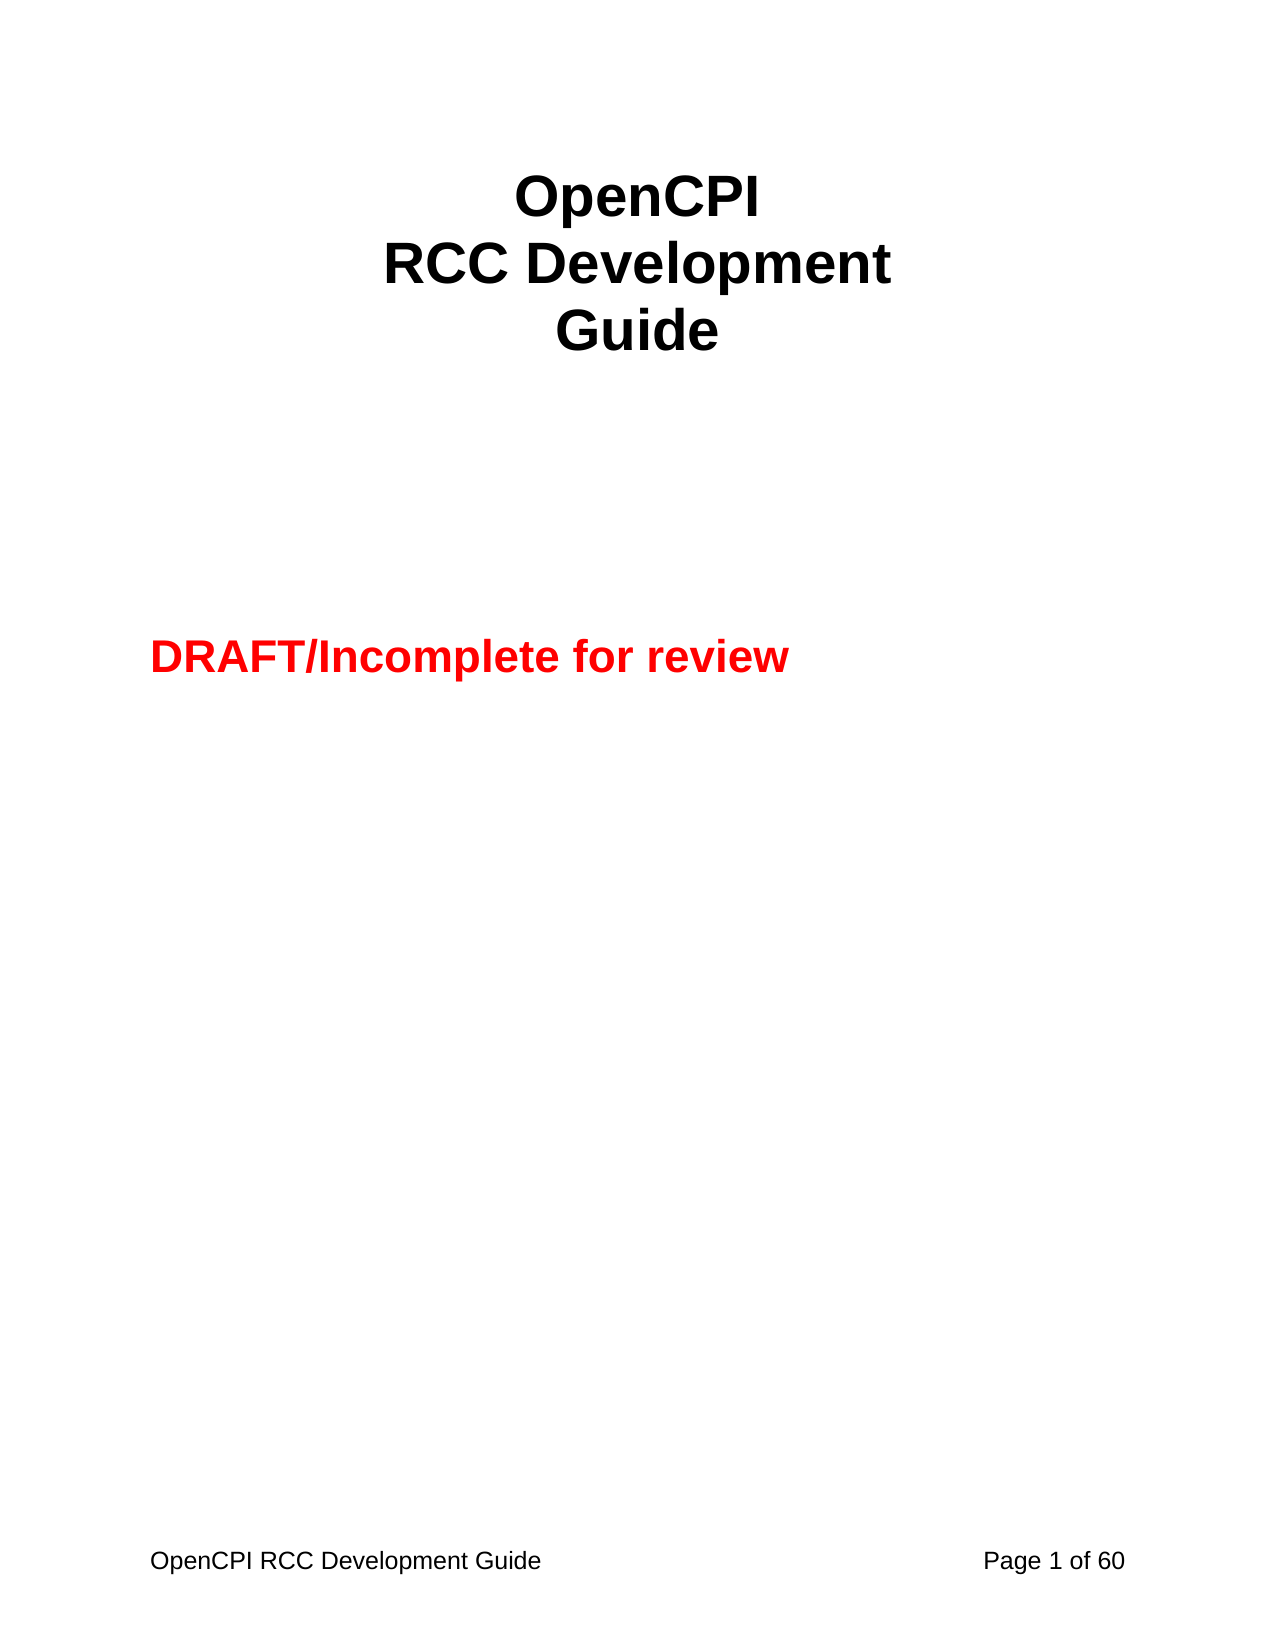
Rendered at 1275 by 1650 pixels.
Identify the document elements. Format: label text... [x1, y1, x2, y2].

text OpenCPI RCC Development Guide [150, 162, 1125, 363]
text DRAFT/Incomplete for review [150, 629, 1125, 682]
